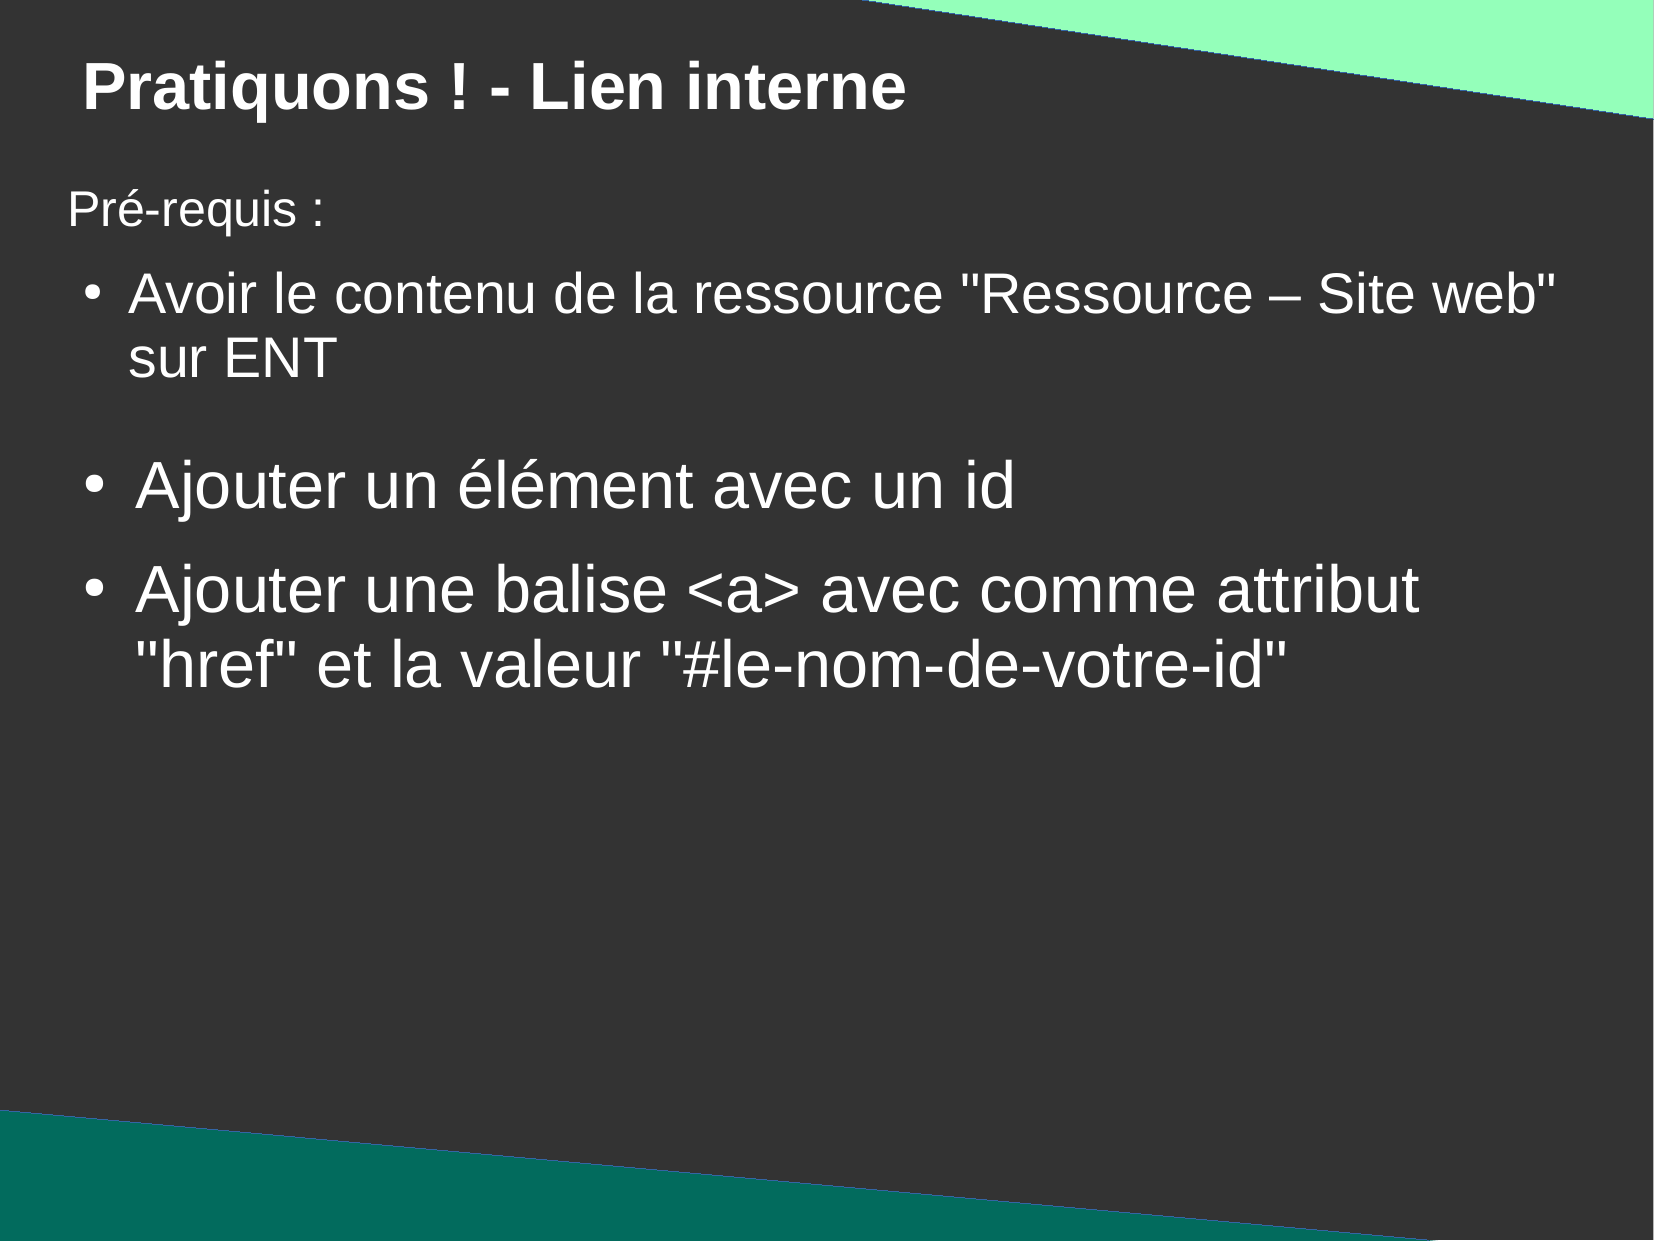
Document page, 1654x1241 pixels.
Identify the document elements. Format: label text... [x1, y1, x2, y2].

text_box [862, 0, 1654, 120]
list Ajouter un élément avec un id Ajouter une balise <a> avec comme attribut "href" et la valeur "#le-nom-de-votre-id" [64, 447, 1589, 1004]
list Pré-requis : Avoir le contenu de la ressource "Ressource – Site web" sur ENT [67, 180, 1607, 390]
title Pratiquons ! - Lien interne [82, 49, 1630, 199]
